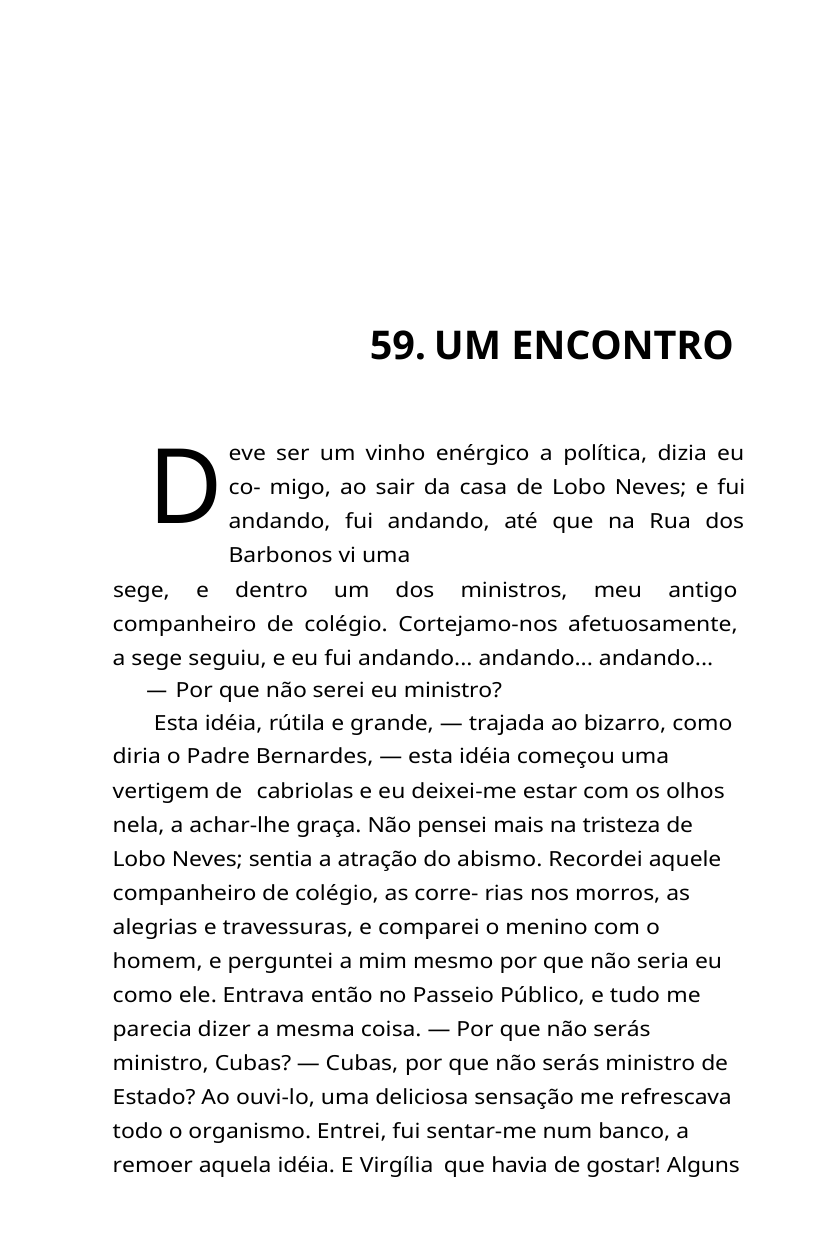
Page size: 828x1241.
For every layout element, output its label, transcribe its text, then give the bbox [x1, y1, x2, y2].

subtitle UM ENCONTRO [369, 317, 787, 371]
text D [149, 421, 228, 550]
text eve ser um vinho enérgico a política, dizia eu co- migo, ao sair da casa de Lobo Neves; e fui andando, fui andando, até que na Rua dos Barbonos vi uma [228, 438, 745, 569]
list Por que não serei eu ministro? [146, 677, 787, 702]
text sege, e dentro um dos ministros, meu antigo companheiro de colégio. Cortejamo-nos afetuosamente, a sege seguiu, e eu fui andando... andando... andando... [112, 575, 738, 671]
text Esta idéia, rútila e grande, — trajada ao bizarro, como diria o Padre Bernardes, — esta idéia começou uma vertigem de cabriolas e eu deixei-me estar com os olhos nela, a achar-lhe graça. Não pensei mais na tristeza de Lobo Neves; sentia a atração do abismo. Recordei aquele companheiro de colégio, as corre- rias nos morros, as alegrias e travessuras, e comparei o menino com o homem, e perguntei a mim mesmo por que não seria eu como ele. Entrava então no Passeio Público, e tudo me parecia dizer a mesma coisa. — Por que não serás ministro, Cubas? — Cubas, por que não serás ministro de Estado? Ao ouvi-lo, uma deliciosa sensação me refrescava todo o organismo. Entrei, fui sentar-me num banco, a remoer aquela idéia. E Virgília que havia de gostar! Alguns [112, 708, 745, 1179]
